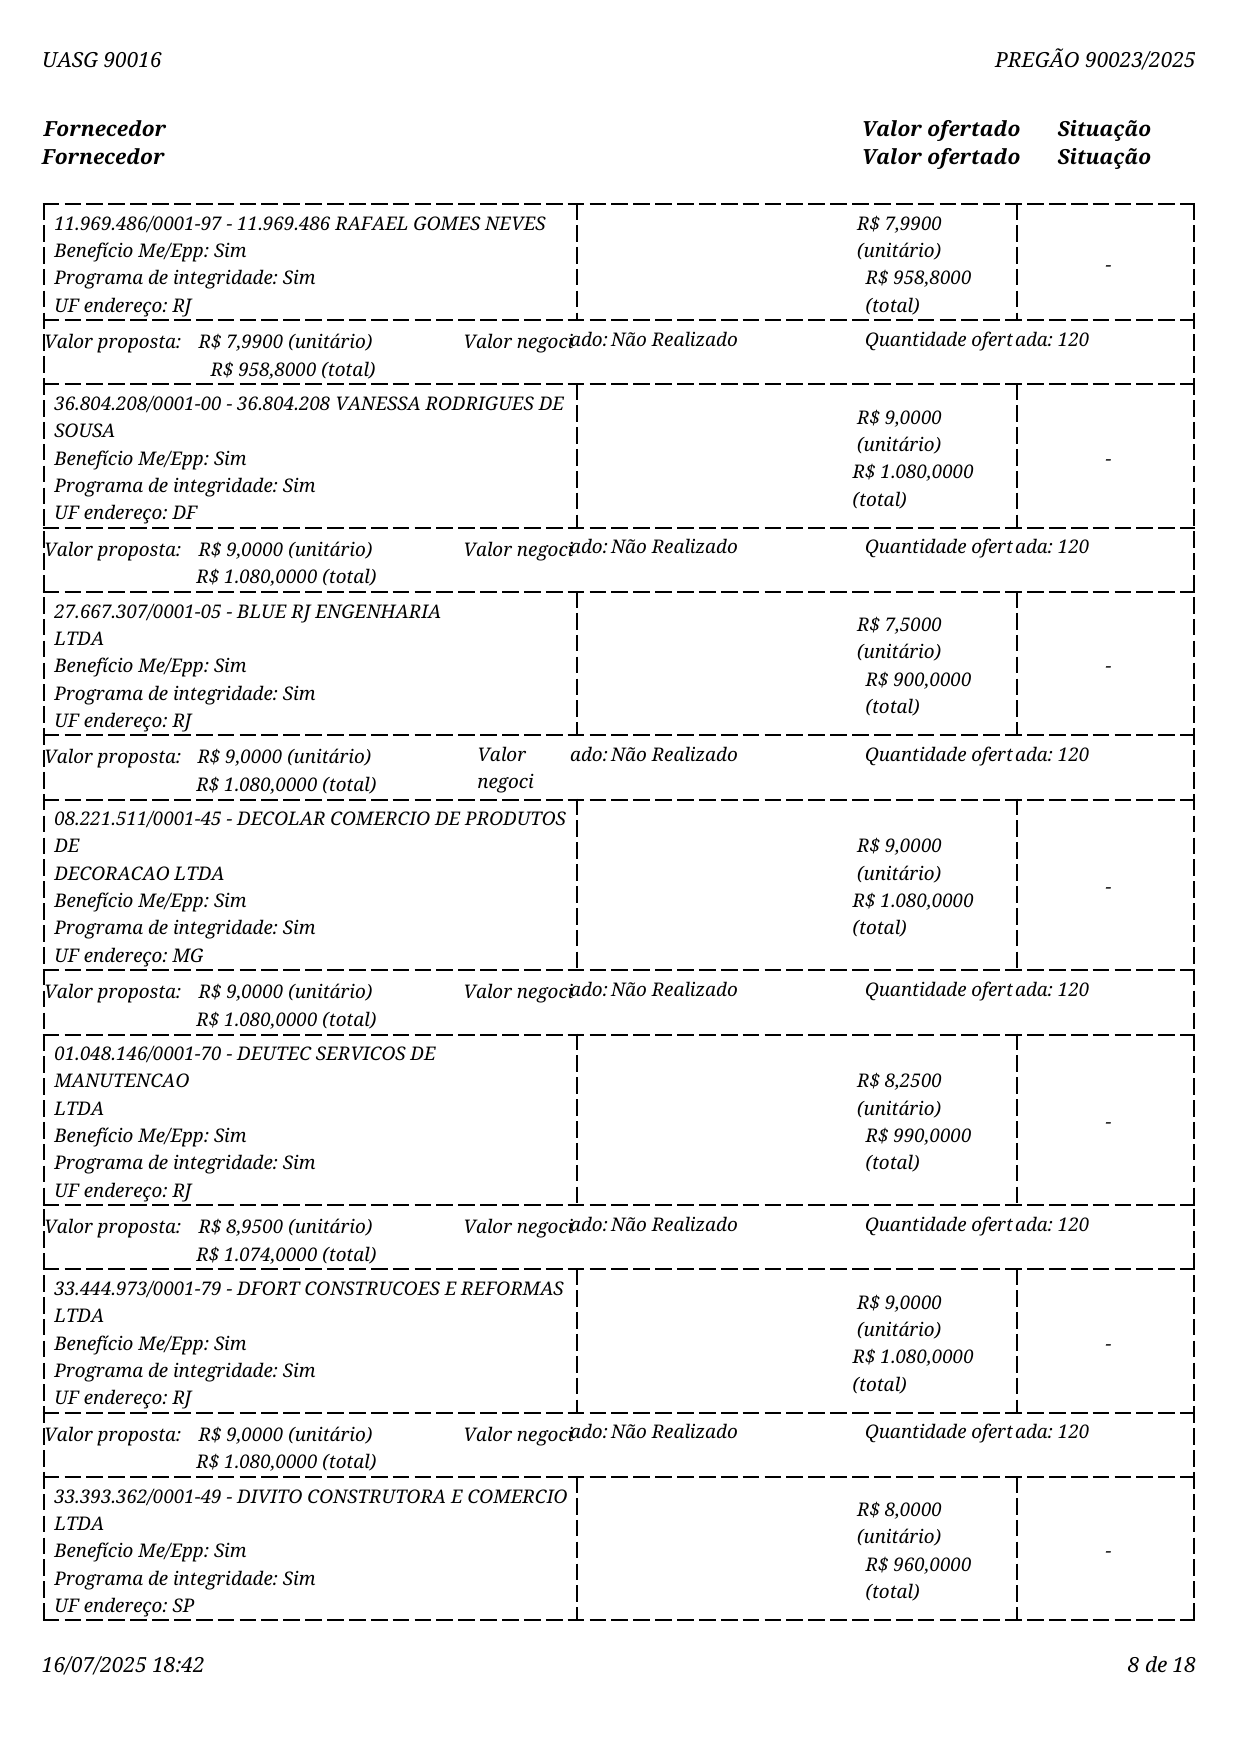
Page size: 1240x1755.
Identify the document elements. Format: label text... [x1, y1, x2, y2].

table_cell ado: Não Realizado [577, 527, 852, 591]
table_cell Valor proposta: R$ 8,9500 (unitário) Valor negoci R$ 1.074,0000 (total) [44, 1204, 577, 1268]
table_cell ado: Não Realizado [577, 969, 852, 1033]
table_cell ada: 120 [1017, 1204, 1101, 1268]
table_cell [1101, 1204, 1194, 1268]
table_cell 01.048.146/0001-70 - DEUTEC SERVICOS DE MANUTENCAO LTDA Benefício Me/Epp: Sim Programa de integridade: Sim UF endereço: RJ [44, 1034, 577, 1204]
table_cell 36.804.208/0001-00 - 36.804.208 VANESSA RODRIGUES DE SOUSA Benefício Me/Epp: Sim Programa de integridade: Sim UF endereço: DF [44, 383, 577, 527]
table_cell [1101, 734, 1194, 798]
table_header - [1101, 203, 1194, 319]
table_cell [1101, 319, 1194, 383]
table_cell - [1101, 799, 1194, 969]
table_cell 08.221.511/0001-45 - DECOLAR COMERCIO DE PRODUTOS DE DECORACAO LTDA Benefício Me/Epp: Sim Programa de integridade: Sim UF endereço: MG [44, 799, 577, 969]
table_cell ada: 120 [1017, 319, 1101, 383]
table_cell ada: 120 [1017, 969, 1101, 1033]
table_cell Quantidade ofert [853, 969, 1017, 1033]
table_cell Valor proposta: R$ 9,0000 (unitário) Valor negoci R$ 1.080,0000 (total) [44, 1412, 577, 1476]
table_cell [577, 1034, 852, 1204]
table_cell ado: Não Realizado [577, 1412, 852, 1476]
table_cell [1101, 1412, 1194, 1476]
table_cell Quantidade ofert [853, 319, 1017, 383]
table_cell Valor proposta: R$ 9,0000 (unitário) Valor negoci R$ 1.080,0000 (total) [44, 527, 577, 591]
table_header [577, 203, 852, 319]
table_cell 33.444.973/0001-79 - DFORT CONSTRUCOES E REFORMAS LTDA Benefício Me/Epp: Sim Programa de integridade: Sim UF endereço: RJ [44, 1268, 577, 1412]
table_header 11.969.486/0001-97 - 11.969.486 RAFAEL GOMES NEVES Benefício Me/Epp: Sim Programa de integridade: Sim UF endereço: RJ [44, 203, 577, 319]
table_cell [1017, 799, 1101, 969]
table_cell [1017, 1034, 1101, 1204]
table_cell ado: Não Realizado [577, 319, 852, 383]
table_cell [577, 1476, 852, 1619]
table_cell Quantidade ofert [853, 527, 1017, 591]
table_cell [1101, 969, 1194, 1033]
table_cell [577, 591, 852, 734]
table_cell [1101, 527, 1194, 591]
table_cell Quantidade ofert [853, 1204, 1017, 1268]
table_cell Quantidade ofert [853, 1412, 1017, 1476]
table_cell R$ 7,5000 (unitário) R$ 900,0000 (total) [853, 591, 1017, 734]
table_cell R$ 8,0000 (unitário) R$ 960,0000 (total) [853, 1476, 1017, 1619]
text Fornecedor Valor ofertado Situação [42, 142, 1198, 171]
table_cell R$ 9,0000 (unitário) R$ 1.080,0000 (total) [853, 383, 1017, 527]
table_cell Valor negoci [477, 734, 577, 798]
table_cell [577, 1268, 852, 1412]
table_cell R$ 9,0000 (unitário) R$ 1.080,0000 (total) [853, 1268, 1017, 1412]
table_cell - [1101, 591, 1194, 734]
table_cell ado: Não Realizado [577, 1204, 852, 1268]
table_cell - [1101, 383, 1194, 527]
table_header [1017, 203, 1101, 319]
table_cell [1017, 591, 1101, 734]
table_cell [577, 383, 852, 527]
table_cell ado: Não Realizado [577, 734, 852, 798]
table_cell [1017, 383, 1101, 527]
table_cell Valor proposta: R$ 9,0000 (unitário) R$ 1.080,0000 (total) [44, 734, 477, 798]
table_cell [1017, 1476, 1101, 1619]
table_cell Valor proposta: R$ 7,9900 (unitário) Valor negoci R$ 958,8000 (total) [44, 319, 577, 383]
table_cell Quantidade ofert [853, 734, 1017, 798]
table_cell - [1101, 1034, 1194, 1204]
table_cell ada: 120 [1017, 734, 1101, 798]
table_cell [577, 799, 852, 969]
table_cell ada: 120 [1017, 1412, 1101, 1476]
table_cell - [1101, 1268, 1194, 1412]
table_cell R$ 8,2500 (unitário) R$ 990,0000 (total) [853, 1034, 1017, 1204]
table_cell 33.393.362/0001-49 - DIVITO CONSTRUTORA E COMERCIO LTDA Benefício Me/Epp: Sim Programa de integridade: Sim UF endereço: SP [44, 1476, 577, 1619]
table_cell 27.667.307/0001-05 - BLUE RJ ENGENHARIA LTDA Benefício Me/Epp: Sim Programa de integridade: Sim UF endereço: RJ [44, 591, 477, 734]
table_cell Valor proposta: R$ 9,0000 (unitário) Valor negoci R$ 1.080,0000 (total) [44, 969, 577, 1033]
table_cell [1017, 1268, 1101, 1412]
table_cell ada: 120 [1017, 527, 1101, 591]
table_cell R$ 9,0000 (unitário) R$ 1.080,0000 (total) [853, 799, 1017, 969]
table_cell - [1101, 1476, 1194, 1619]
table_header R$ 7,9900 (unitário) R$ 958,8000 (total) [853, 203, 1017, 319]
table_cell [477, 591, 577, 734]
